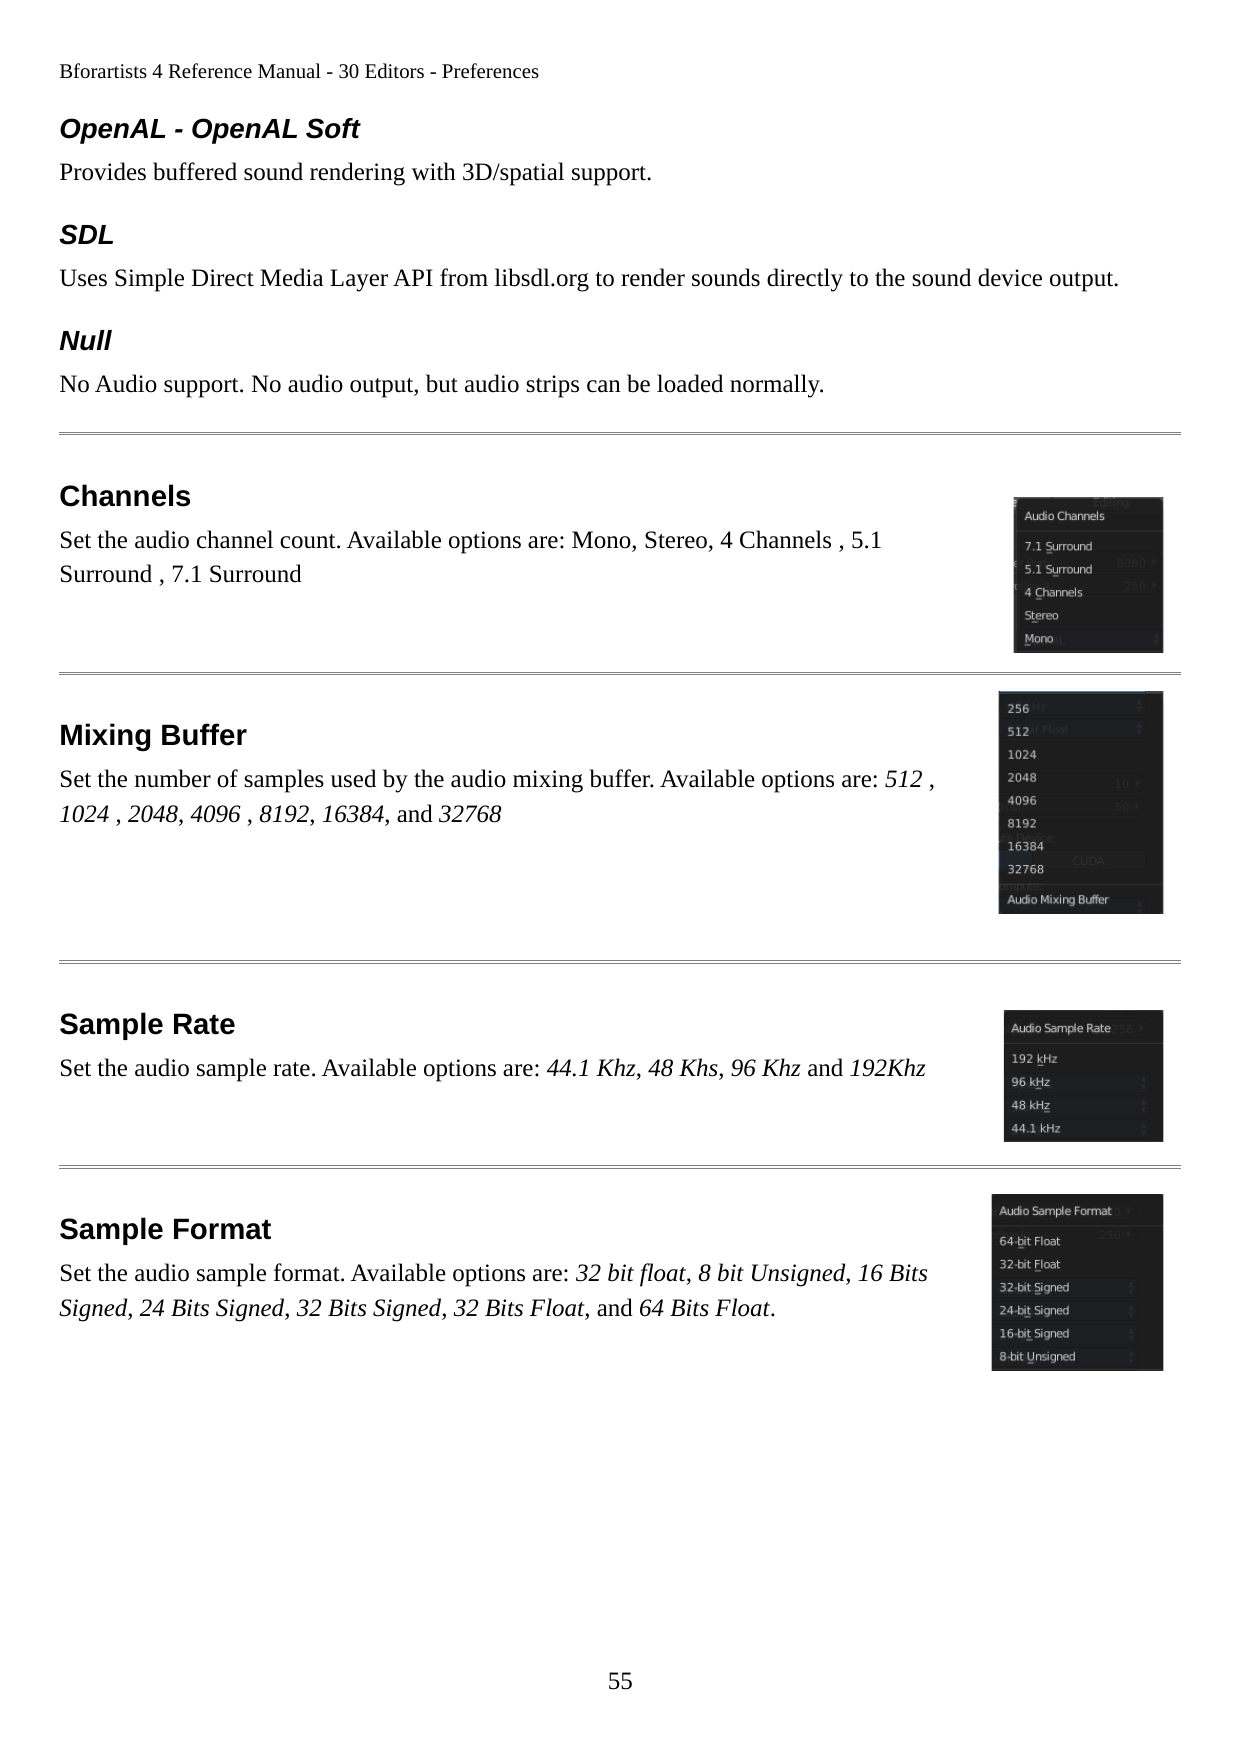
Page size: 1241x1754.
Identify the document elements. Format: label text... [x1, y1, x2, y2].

subtitle OpenAL - OpenAL Soft [59, 113, 1181, 144]
picture [1013, 497, 1164, 653]
picture [1003, 1010, 1164, 1142]
text Set the audio sample rate. Available options are: 44.1 Khz, 48 Khs, 96 Khz and 192Khz [59, 1053, 1003, 1082]
subtitle Sample Rate [59, 1007, 1181, 1041]
text No Audio support. No audio output, but audio strips can be loaded normally. [59, 369, 1181, 398]
subtitle Channels [59, 479, 1181, 512]
subtitle Null [59, 324, 1181, 356]
text Provides buffered sound rendering with 3D/spatial support. [59, 157, 1181, 186]
subtitle Sample Format [59, 1212, 991, 1246]
subtitle [1164, 1212, 1181, 1246]
text Uses Simple Direct Media Layer API from libsdl.org to render sounds directly to the sound device output. [59, 263, 1181, 292]
subtitle [1164, 718, 1181, 752]
subtitle SDL [59, 218, 1181, 250]
text Set the audio sample format. Available options are: 32 bit float, 8 bit Unsigned, 16 Bits Signed, 24 Bits Signed, 32 Bits Signed, 32 Bits Float, and 64 Bits Float. [59, 1258, 991, 1321]
picture [991, 1194, 1164, 1371]
subtitle Mixing Buffer [59, 718, 998, 752]
text Set the audio channel count. Available options are: Mono, Stereo, 4 Channels , 5.1 Surround , 7.1 Surround [59, 525, 1013, 588]
picture [998, 691, 1164, 914]
text Set the number of samples used by the audio mixing buffer. Available options are: 512 , 1024 , 2048, 4096 , 8192, 16384, and 32768 [59, 764, 998, 828]
